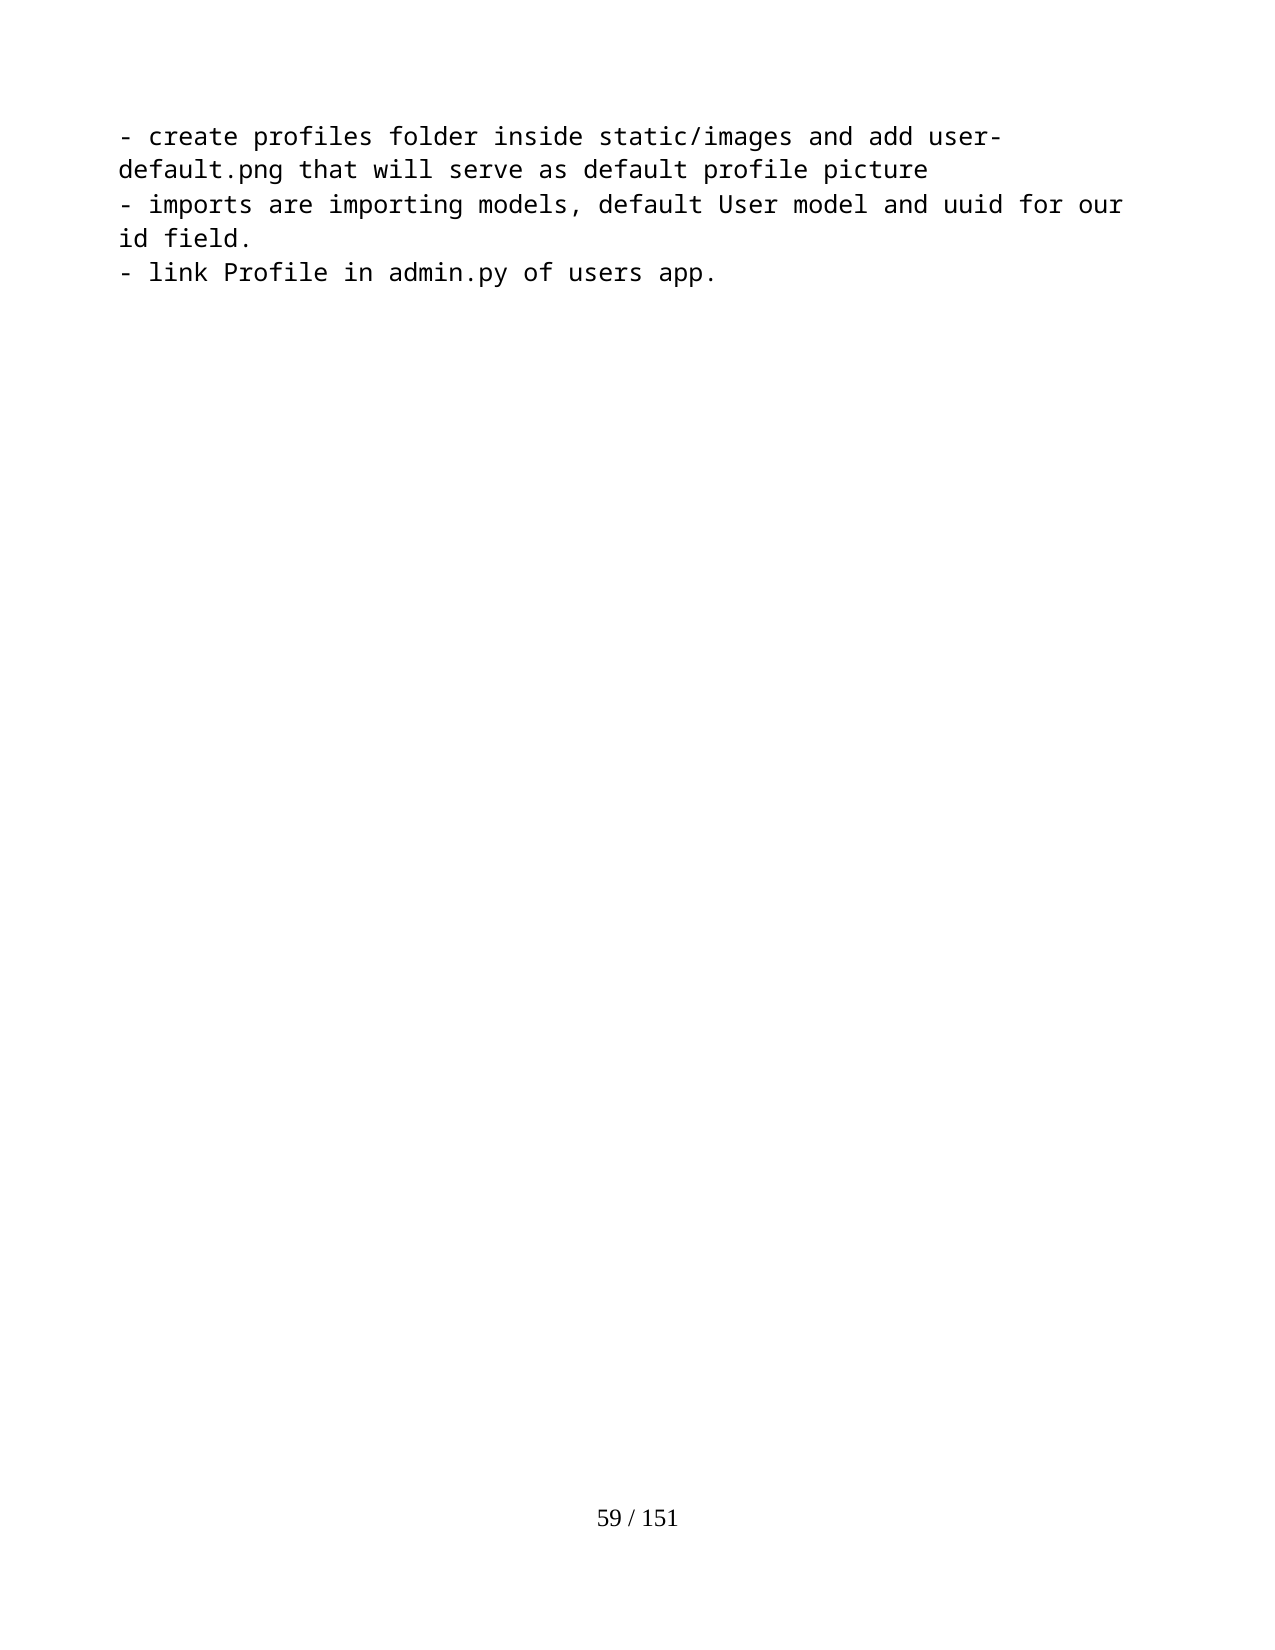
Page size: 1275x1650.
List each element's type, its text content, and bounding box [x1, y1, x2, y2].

text - link Profile in admin.py of users app. [118, 254, 1157, 288]
text - imports are importing models, default User model and uuid for our id field. [118, 186, 1157, 254]
text - create profiles folder inside static/images and add user-default.png that will serve as default profile picture [118, 118, 1157, 186]
